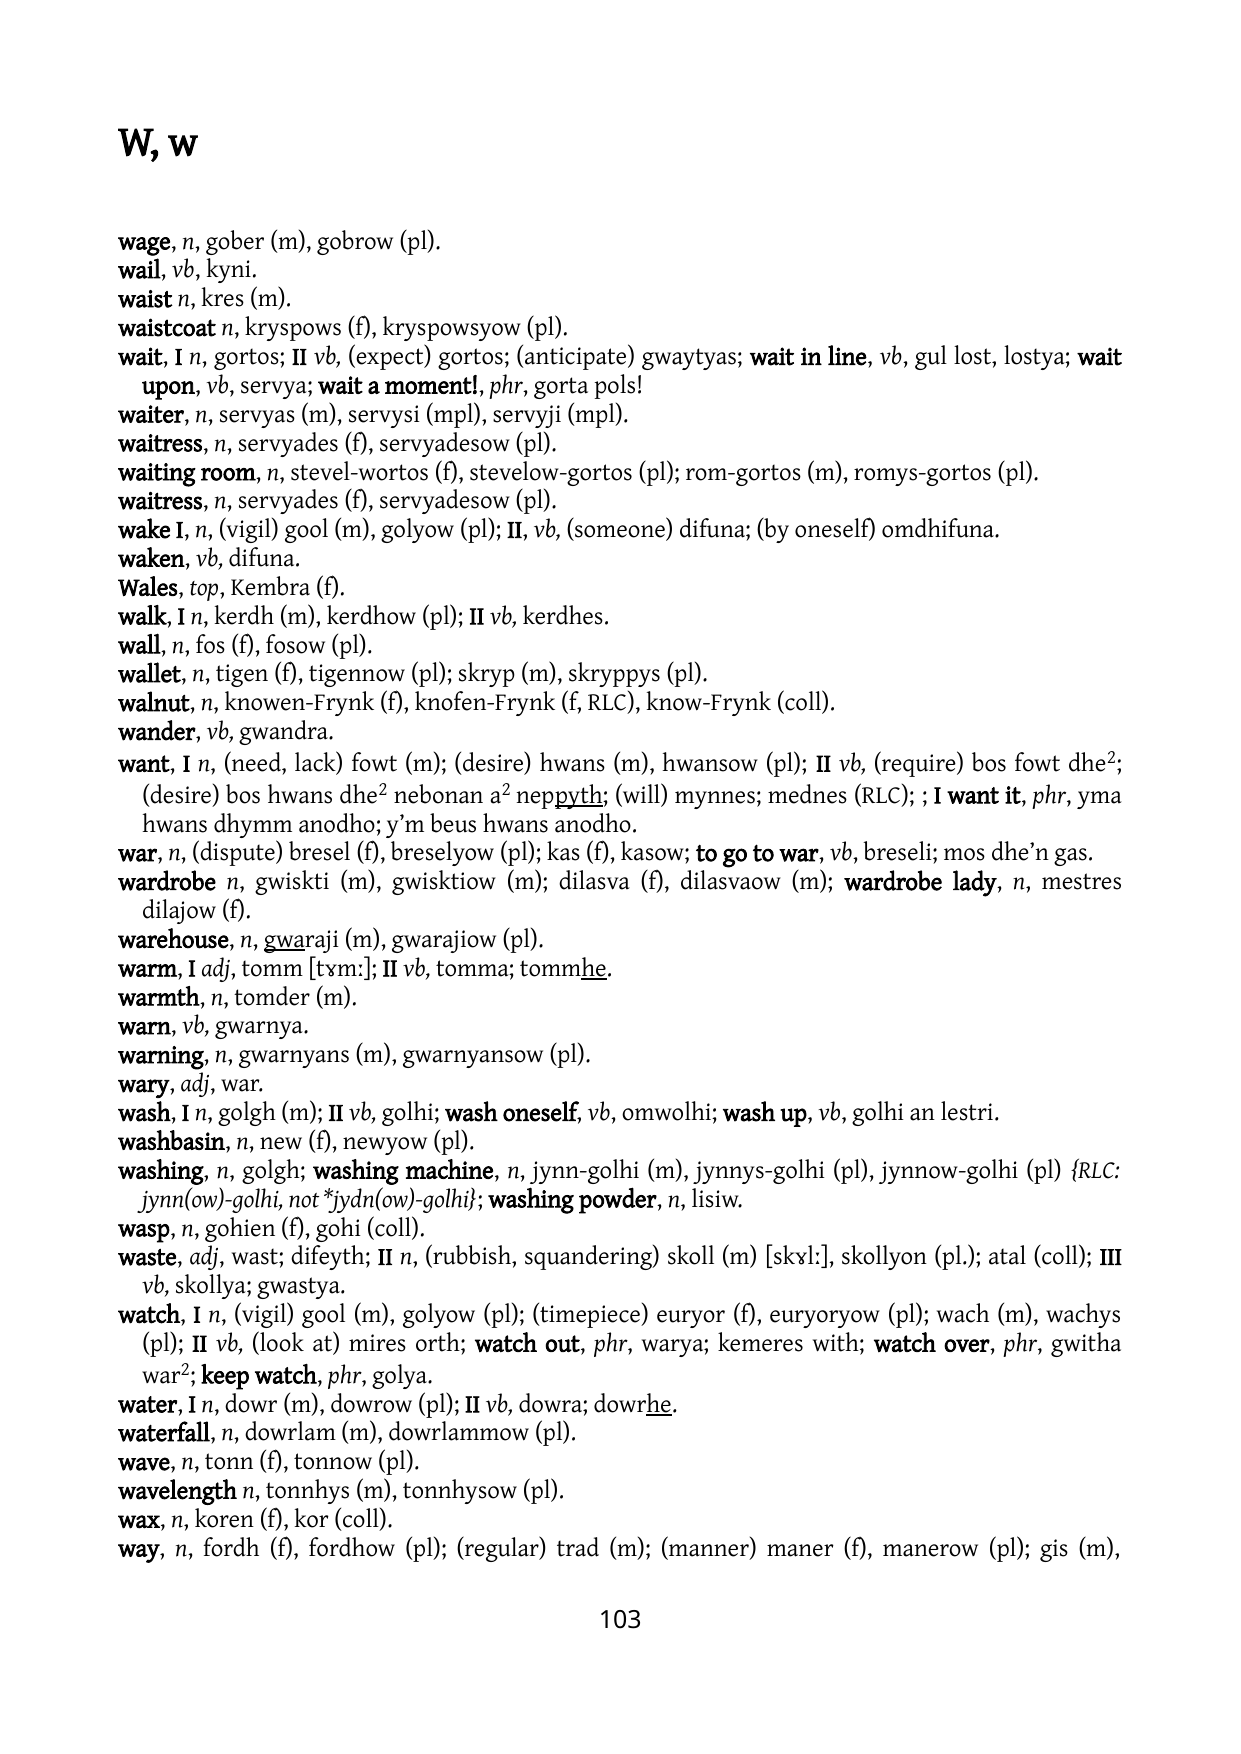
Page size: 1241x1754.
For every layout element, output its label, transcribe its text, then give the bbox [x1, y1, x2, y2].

text washbasin, n, new (f), newyow (pl). [118, 1127, 1122, 1156]
text wage, n, gober (m), gobrow (pl). [118, 227, 1122, 256]
text warmth, n, tomder (m). [118, 983, 1122, 1012]
text way, n, fordh (f), fordhow (pl); (regular) trad (m); (manner) maner (f), manerow (pl); gis (m), [118, 1534, 1122, 1563]
text wave, n, tonn (f), tonnow (pl). [118, 1448, 1122, 1477]
text waist n, kres (m). [118, 285, 1122, 314]
text wallet, n, tigen (f), tigennow (pl); skryp (m), skryppys (pl). [118, 660, 1122, 689]
text wake I, n, (vigil) gool (m), golyow (pl); II, vb, (someone) difuna; (by oneself) omdhifuna. [118, 516, 1122, 544]
text washing, n, golgh; washing machine, n, jynn-golhi (m), jynnys-golhi (pl), jynnow-golhi (pl) {RLC: jynn(ow)-golhi, not *jydn(ow)-golhi}; washing powder, n, lisiw. [118, 1156, 1122, 1214]
text waitress, n, servyades (f), servyadesow (pl). [118, 429, 1122, 458]
text warm, I adj, tomm [tɤmː]; II vb, tomma; tommhe. [118, 954, 1122, 983]
text wax, n, koren (f), kor (coll). [118, 1505, 1122, 1534]
text W, w [118, 118, 1122, 166]
text waitress, n, servyades (f), servyadesow (pl). [118, 487, 1122, 516]
text wall, n, fos (f), fosow (pl). [118, 631, 1122, 660]
text walk, I n, kerdh (m), kerdhow (pl); II vb, kerdhes. [118, 602, 1122, 631]
text wavelength n, tonnhys (m), tonnhysow (pl). [118, 1477, 1122, 1505]
text watch, I n, (vigil) gool (m), golyow (pl); (timepiece) euryor (f), euryoryow (pl); wach (m), wachys (pl); II vb, (look at) mires orth; watch out, phr, warya; kemeres with; watch over, phr, gwitha war2; keep watch, phr, golya. [118, 1301, 1122, 1390]
text wash, I n, golgh (m); II vb, golhi; wash oneself, vb, omwolhi; wash up, vb, golhi an lestri. [118, 1098, 1122, 1127]
text water, I n, dowr (m), dowrow (pl); II vb, dowra; dowrhe. [118, 1390, 1122, 1419]
text war, n, (dispute) bresel (f), breselyow (pl); kas (f), kasow; to go to war, vb, breseli; mos dhe’n gas. [118, 839, 1122, 868]
text waistcoat n, kryspows (f), kryspowsyow (pl). [118, 314, 1122, 342]
text wail, vb, kyni. [118, 256, 1122, 285]
text walnut, n, knowen-Frynk (f), knofen-Frynk (f, RLC), know-Frynk (coll). [118, 689, 1122, 718]
text wasp, n, gohien (f), gohi (coll). [118, 1214, 1122, 1243]
text wary, adj, war. [118, 1070, 1122, 1098]
text waste, adj, wast; difeyth; II n, (rubbish, squandering) skoll (m) [skɤlː], skollyon (pl.); atal (coll); III vb, skollya; gwastya. [118, 1243, 1122, 1301]
text wait, I n, gortos; II vb, (expect) gortos; (anticipate) gwaytyas; wait in line, vb, gul lost, lostya; wait upon, vb, servya; wait a moment!, phr, gorta pols! [118, 342, 1122, 400]
text waterfall, n, dowrlam (m), dowrlammow (pl). [118, 1419, 1122, 1448]
text waiter, n, servyas (m), servysi (mpl), servyji (mpl). [118, 400, 1122, 429]
text waken, vb, difuna. [118, 544, 1122, 573]
text warning, n, gwarnyans (m), gwarnyansow (pl). [118, 1041, 1122, 1070]
text wardrobe n, gwiskti (m), gwisktiow (m); dilasva (f), dilasvaow (m); wardrobe lady, n, mestres dilajow (f). [118, 868, 1122, 925]
text waiting room, n, stevel-wortos (f), stevelow-gortos (pl); rom-gortos (m), romys-gortos (pl). [118, 458, 1122, 487]
text wander, vb, gwandra. [118, 718, 1122, 746]
text Wales, top, Kembra (f). [118, 573, 1122, 602]
text warn, vb, gwarnya. [118, 1012, 1122, 1041]
text warehouse, n, gwaraji (m), gwarajiow (pl). [118, 925, 1122, 954]
text want, I n, (need, lack) fowt (m); (desire) hwans (m), hwansow (pl); II vb, (require) bos fowt dhe2; (desire) bos hwans dhe2 nebonan a2 neppyth; (will) mynnes; mednes (RLC); ; I want it, phr, yma hwans dhymm anodho; y’m beus hwans anodho. [118, 746, 1122, 839]
